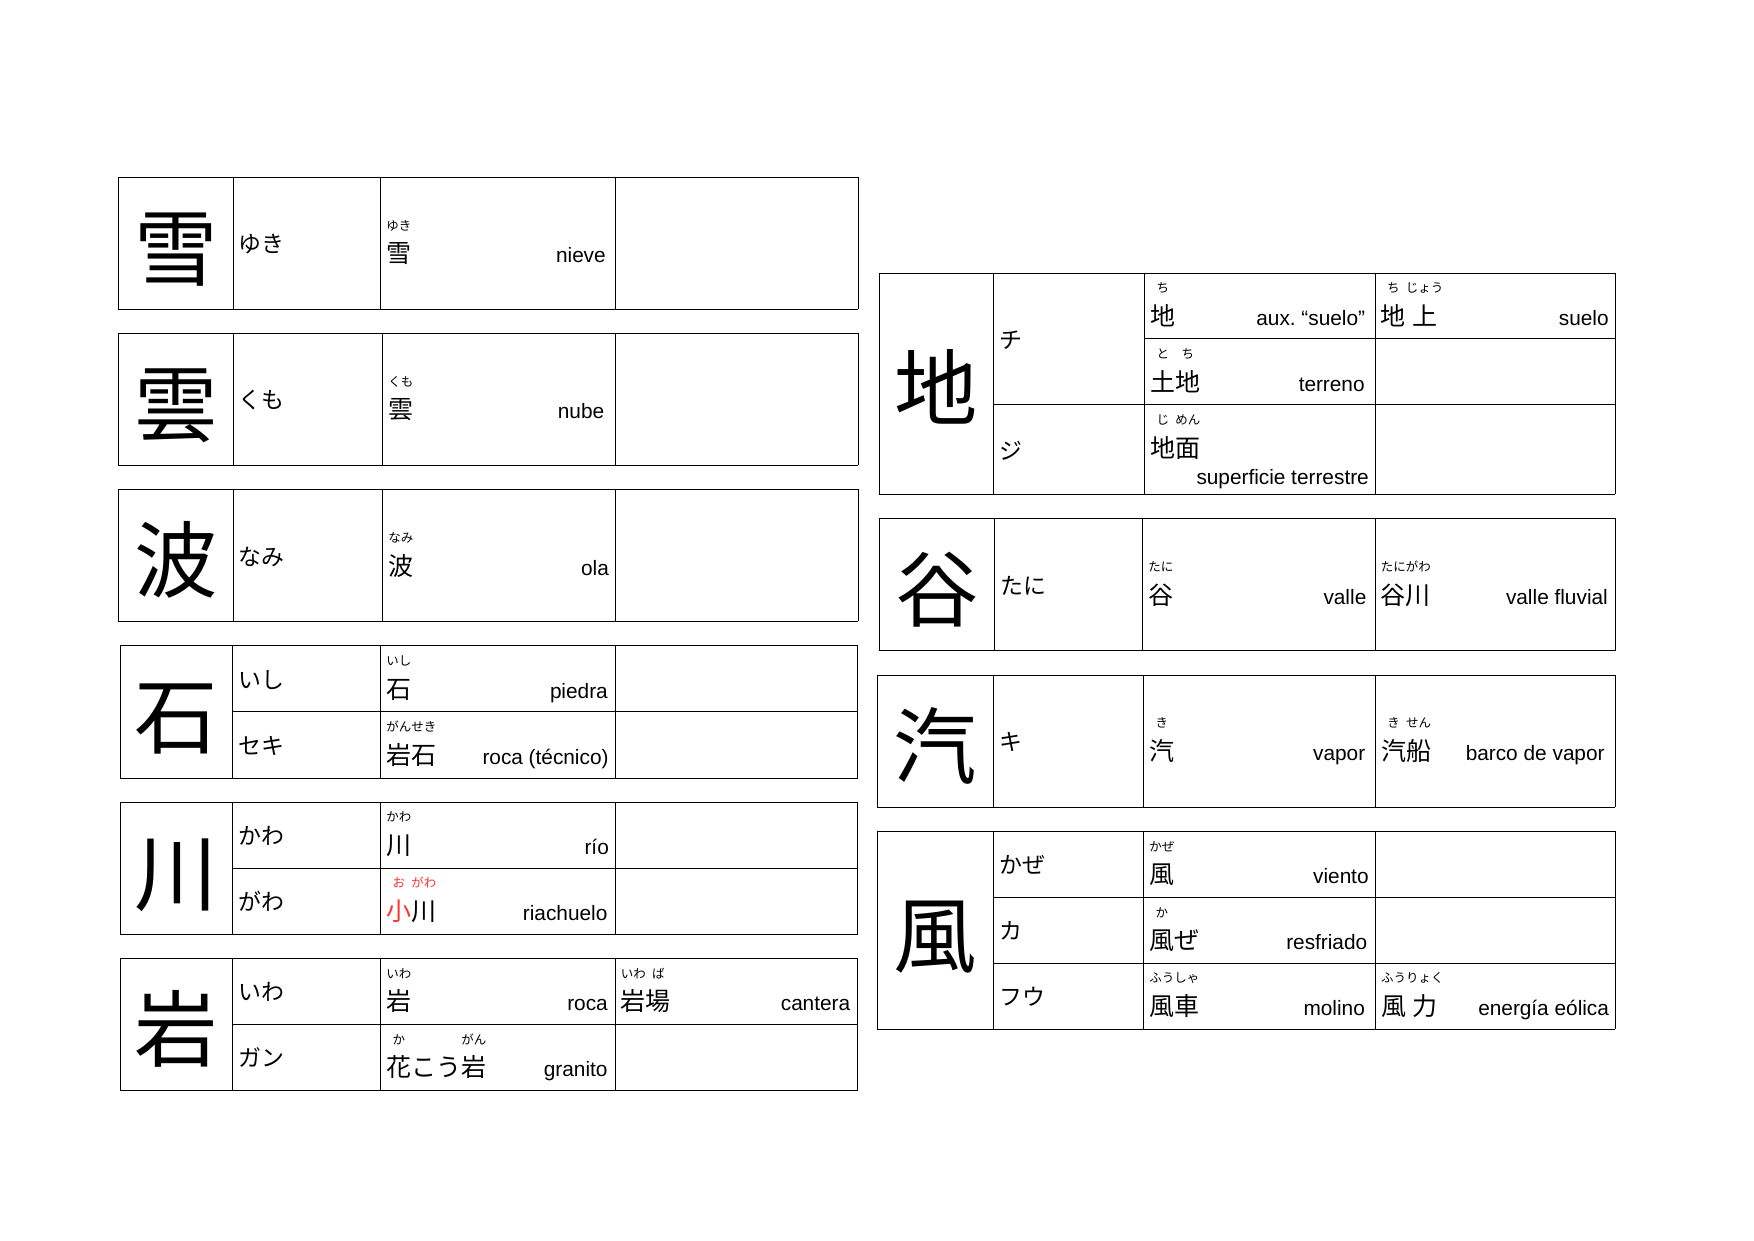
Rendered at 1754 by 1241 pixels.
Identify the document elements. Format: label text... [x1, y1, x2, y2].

table_header いわ [233, 959, 380, 1024]
table_header 汽き vapor [1144, 676, 1375, 807]
table_header 地 [880, 274, 993, 494]
table_header 雲くも nube [383, 334, 615, 465]
table_cell 小お川がわ riachuelo [381, 869, 615, 934]
table_header 地ち上じょう suelo [1376, 274, 1615, 338]
table_cell 花かこう岩がん granito [381, 1025, 615, 1090]
table_header たに [995, 519, 1142, 650]
table_header 雪ゆき nieve [381, 178, 615, 309]
table_header [616, 646, 857, 711]
table_header 汽き船せん barco de vapor [1376, 676, 1615, 807]
table_cell 土と地ち terreno [1145, 339, 1375, 404]
table_cell 風ふう車しゃ molino [1144, 964, 1375, 1028]
table_header 谷 [880, 519, 994, 650]
table_cell がわ [233, 869, 380, 934]
table_cell [616, 869, 857, 934]
table_header 岩いわ場ば cantera [616, 959, 857, 1024]
table_header 谷たに川がわ valle fluvial [1376, 519, 1615, 650]
table_header なみ [234, 490, 382, 621]
table_header 雲 [119, 334, 233, 465]
table_header 岩いわ roca [381, 959, 615, 1024]
table_header かぜ [994, 832, 1143, 897]
table_header 汽 [878, 676, 993, 807]
table_cell 岩がん石せき roca (técnico) [381, 712, 615, 777]
table_header 石 [121, 646, 232, 777]
table_cell カ [994, 898, 1143, 963]
table_header いし [233, 646, 380, 711]
table_header かわ [233, 803, 380, 867]
table_cell [1376, 339, 1615, 404]
table_header 石いし piedra [381, 646, 615, 711]
table_header [616, 178, 858, 309]
table_header 風 [878, 832, 993, 1028]
table_header キ [994, 676, 1143, 807]
table_header [616, 803, 857, 867]
table_cell セキ [233, 712, 380, 777]
table_header 谷たに valle [1143, 519, 1375, 650]
table_cell 地じ面めん superficie terrestre [1145, 405, 1375, 494]
table_header 川 [121, 803, 232, 934]
table_header 風かぜ viento [1144, 832, 1375, 897]
table_cell 風ふう力りょく energía eólica [1376, 964, 1615, 1028]
table_cell [1376, 898, 1615, 963]
table_cell ガン [233, 1025, 380, 1090]
table_header [616, 334, 858, 465]
table_header 波なみ ola [383, 490, 615, 621]
table_header 岩 [121, 959, 232, 1090]
table_cell [616, 1025, 857, 1090]
table_header くも [234, 334, 382, 465]
table_header 地ち aux. “suelo” [1145, 274, 1375, 338]
table_header チ [994, 274, 1144, 404]
table_cell ジ [994, 405, 1144, 494]
table_header 雪 [119, 178, 233, 309]
table_cell [616, 712, 857, 777]
table_cell 風かぜ resfriado [1144, 898, 1375, 963]
table_header 川かわ río [381, 803, 615, 867]
table_header 波 [119, 490, 233, 621]
table_header [616, 490, 858, 621]
table_cell [1376, 405, 1615, 494]
table_cell フウ [994, 964, 1143, 1028]
table_header [1376, 832, 1615, 897]
table_header ゆき [234, 178, 380, 309]
